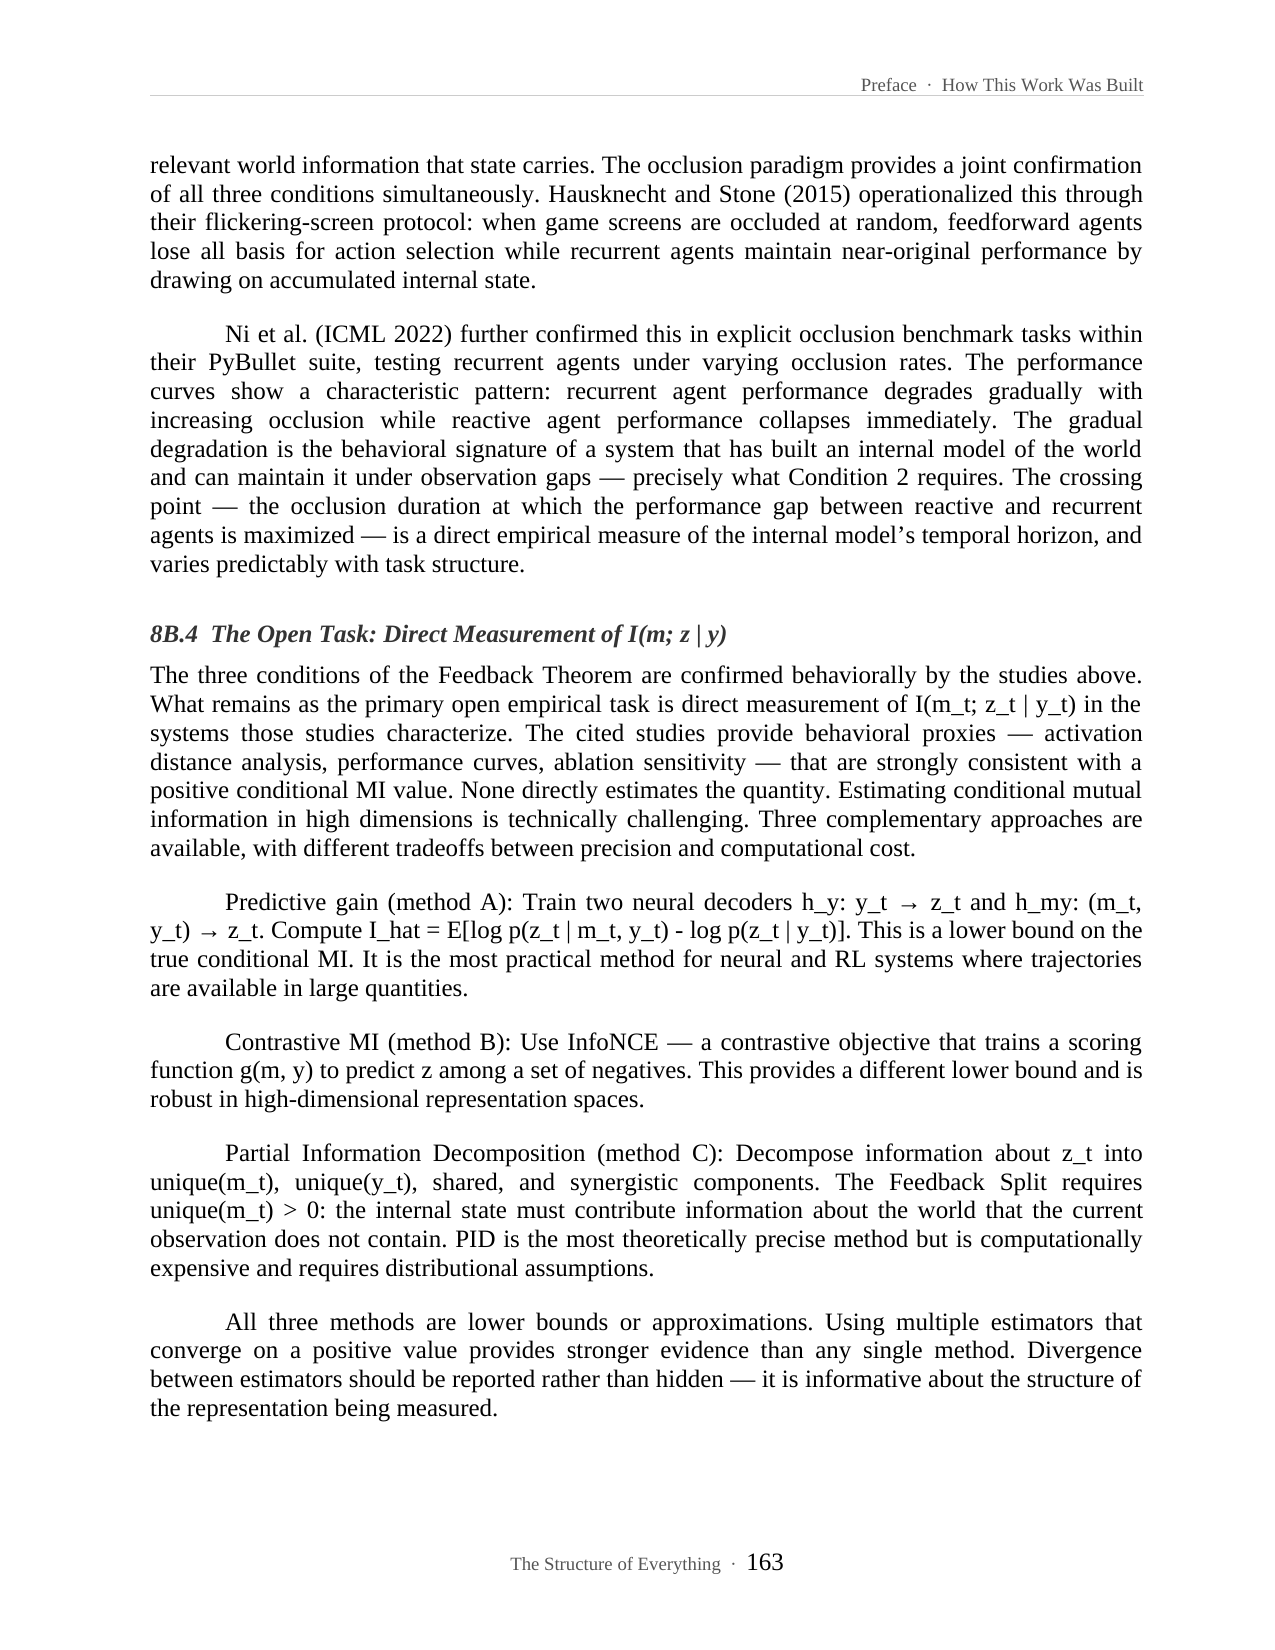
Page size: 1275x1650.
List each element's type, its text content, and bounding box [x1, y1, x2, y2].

text relevant world information that state carries. The occlusion paradigm provides a joint confirmation of all three conditions simultaneously. Hausknecht and Stone (2015) operationalized this through their flickering-screen protocol: when game screens are occluded at random, feedforward agents lose all basis for action selection while recurrent agents maintain near-original performance by drawing on accumulated internal state. [150, 150, 1144, 294]
text The three conditions of the Feedback Theorem are confirmed behaviorally by the studies above. What remains as the primary open empirical task is direct measurement of I(m_t; z_t | y_t) in the systems those studies characterize. The cited studies provide behavioral proxies — activation distance analysis, performance curves, ablation sensitivity — that are strongly consistent with a positive conditional MI value. None directly estimates the quantity. Estimating conditional mutual information in high dimensions is technically challenging. Three complementary approaches are available, with different tradeoffs between precision and computational cost. [150, 660, 1144, 862]
text Partial Information Decomposition (method C): Decompose information about z_t into unique(m_t), unique(y_t), shared, and synergistic components. The Feedback Split requires unique(m_t) > 0: the internal state must contribute information about the world that the current observation does not contain. PID is the most theoretically precise method but is computationally expensive and requires distributional assumptions. [150, 1138, 1144, 1282]
subtitle 8B.4 The Open Task: Direct Measurement of I(m; z | y) [150, 619, 1144, 648]
text All three methods are lower bounds or approximations. Using multiple estimators that converge on a positive value provides stronger evidence than any single method. Divergence between estimators should be reported rather than hidden — it is informative about the structure of the representation being measured. [150, 1307, 1144, 1422]
text Ni et al. (ICML 2022) further confirmed this in explicit occlusion benchmark tasks within their PyBullet suite, testing recurrent agents under varying occlusion rates. The performance curves show a characteristic pattern: recurrent agent performance degrades gradually with increasing occlusion while reactive agent performance collapses immediately. The gradual degradation is the behavioral signature of a system that has built an internal model of the world and can maintain it under observation gaps — precisely what Condition 2 requires. The crossing point — the occlusion duration at which the performance gap between reactive and recurrent agents is maximized — is a direct empirical measure of the internal model’s temporal horizon, and varies predictably with task structure. [150, 319, 1144, 577]
text Contrastive MI (method B): Use InfoNCE — a contrastive objective that trains a scoring function g(m, y) to predict z among a set of negatives. This provides a different lower bound and is robust in high-dimensional representation spaces. [150, 1027, 1144, 1113]
text Predictive gain (method A): Train two neural decoders h_y: y_t → z_t and h_my: (m_t, y_t) → z_t. Compute I_hat = E[log p(z_t | m_t, y_t) - log p(z_t | y_t)]. This is a lower bound on the true conditional MI. It is the most practical method for neural and RL systems where trajectories are available in large quantities. [150, 887, 1144, 1002]
